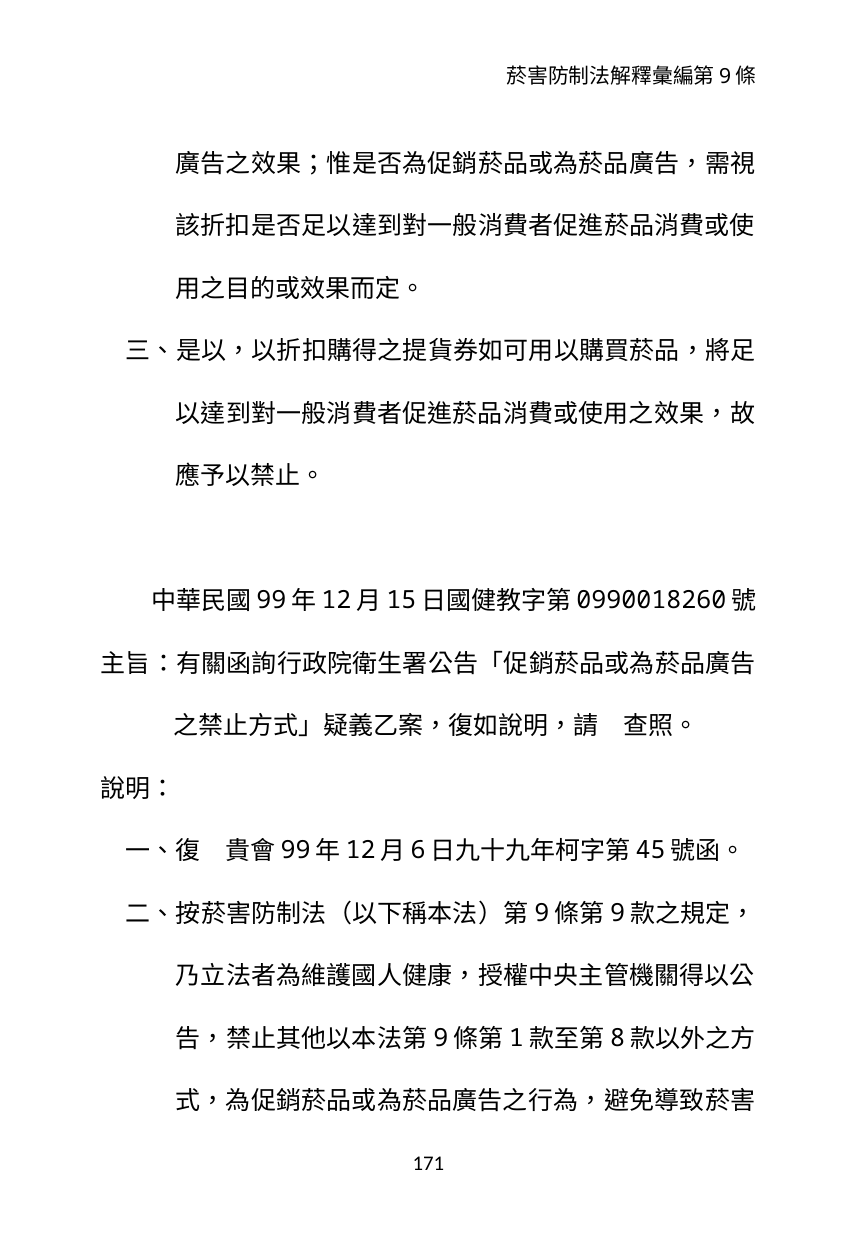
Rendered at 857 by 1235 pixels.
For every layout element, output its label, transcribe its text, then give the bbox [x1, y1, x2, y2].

list 一、復 貴會99年12月6日九十九年柯字第45號函。 [125, 807, 756, 869]
list 二、按菸害防制法（以下稱本法）第9條第9款之規定，乃立法者為維護國人健康，授權中央主管機關得以公告，禁止其他以本法第9條第1款至第8款以外之方式，為促銷菸品或為菸品廣告之行為，避免導致菸害 [125, 869, 756, 1119]
list 廣告之效果；惟是否為促銷菸品或為菸品廣告，需視該折扣是否足以達到對一般消費者促進菸品消費或使用之目的或效果而定。 [125, 119, 756, 307]
list 三、是以，以折扣購得之提貨券如可用以購買菸品，將足以達到對一般消費者促進菸品消費或使用之效果，故應予以禁止。 [125, 307, 756, 494]
list 主旨：有關函詢行政院衛生署公告「促銷菸品或為菸品廣告之禁止方式」疑義乙案，復如說明，請 查照。 [100, 619, 756, 744]
list 中華民國99年12月15日國健教字第0990018260號 [100, 557, 756, 619]
list 說明： [100, 744, 756, 807]
